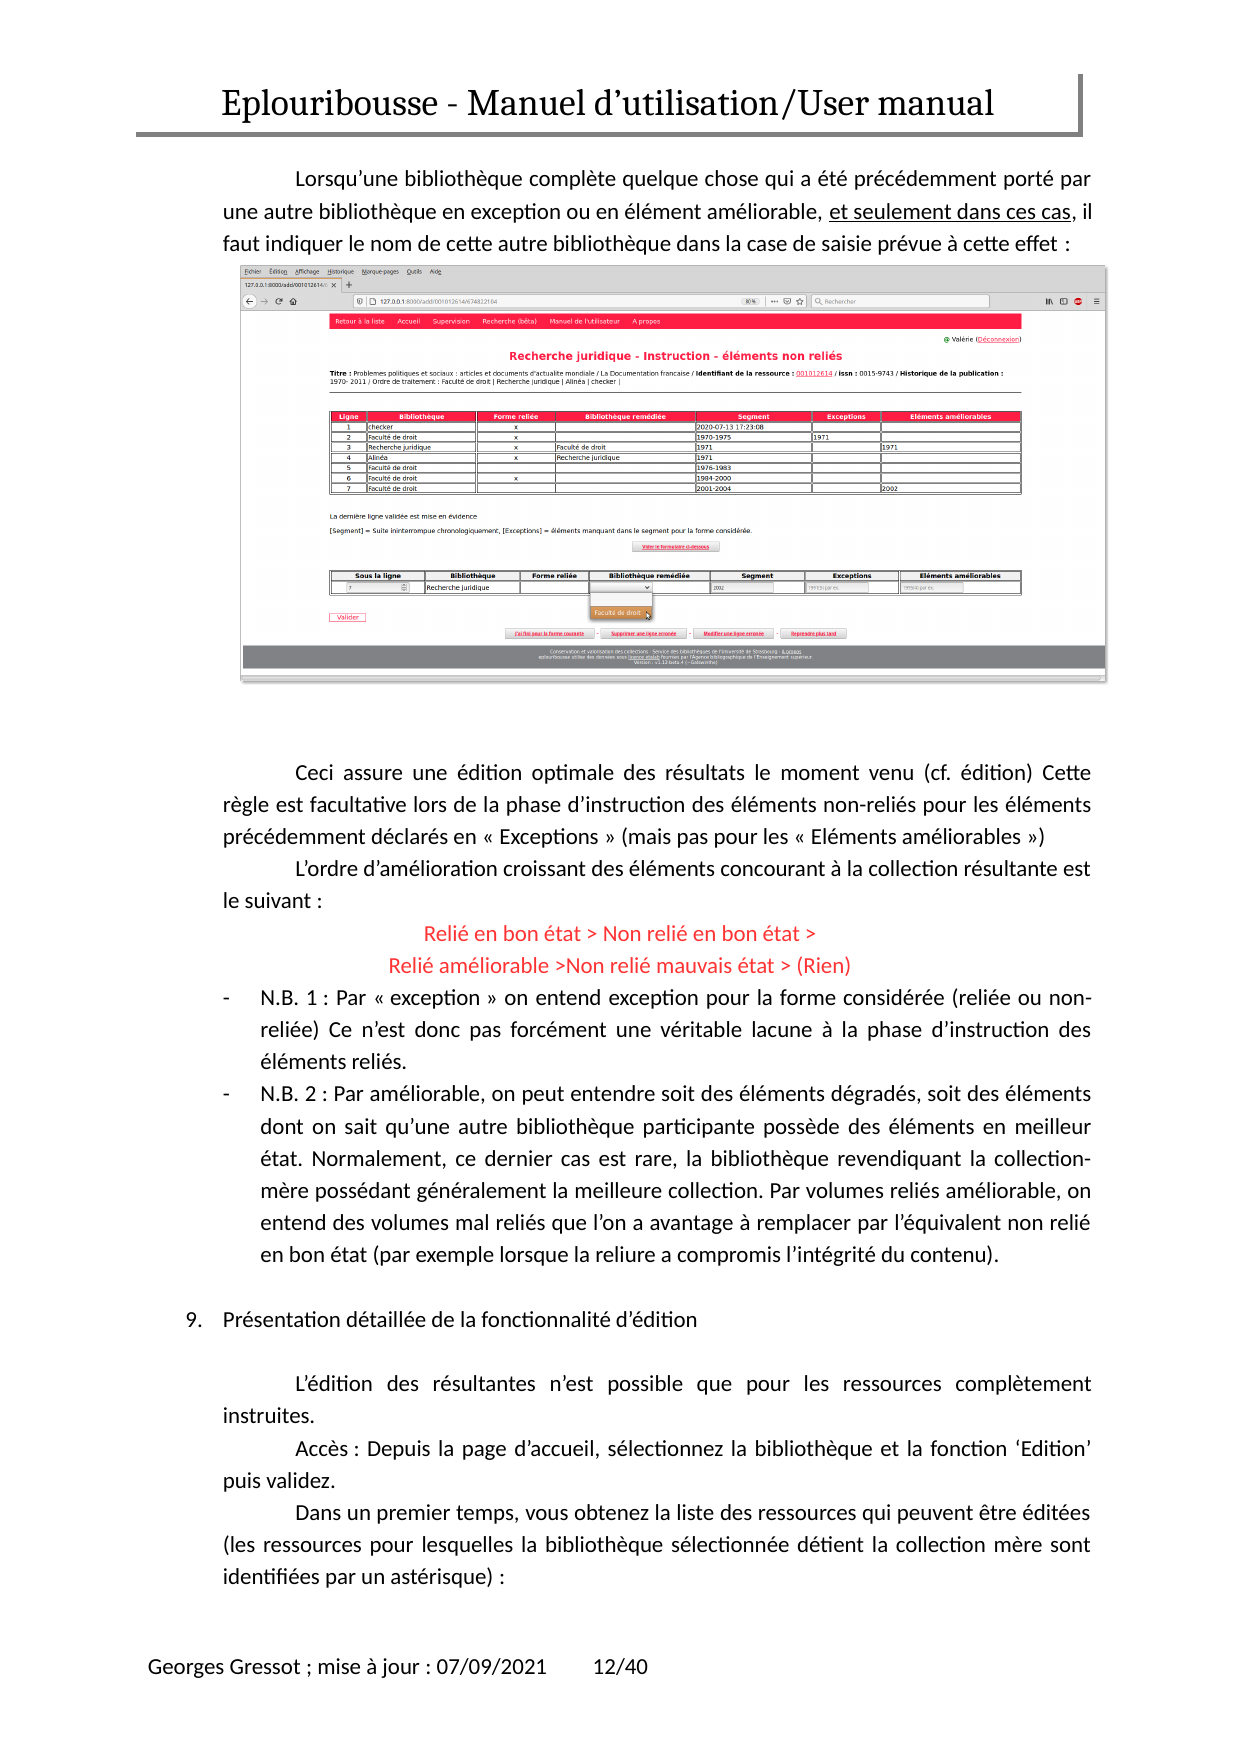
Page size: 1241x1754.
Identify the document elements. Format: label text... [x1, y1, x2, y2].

list Présentation détaillée de la fonctionnalité d’édition [185, 1305, 1093, 1333]
picture [238, 263, 1109, 685]
list Relié en bon état > Non relié en bon état > [148, 919, 1093, 947]
list Relié améliorable >Non relié mauvais état > (Rien) [148, 951, 1093, 979]
list L’ordre d’amélioration croissant des éléments concourant à la collection résultante est le suivant : [223, 854, 1093, 914]
list Dans un premier temps, vous obtenez la liste des ressources qui peuvent être éditées (les ressources pour lesquelles la bibliothèque sélectionnée détient la collection mère sont identifiées par un astérisque) : [223, 1498, 1093, 1590]
list L’édition des résultantes n’est possible que pour les ressources complètement instruites. [223, 1369, 1093, 1429]
list Ceci assure une édition optimale des résultats le moment venu (cf. édition) Cette règle est facultative lors de la phase d’instruction des éléments non-reliés pour les éléments précédemment déclarés en « Exceptions » (mais pas pour les « Eléments améliorables ») [223, 758, 1093, 850]
list N.B. 1 : Par « exception » on entend exception pour la forme considérée (reliée ou non-reliée) Ce n’est donc pas forcément une véritable lacune à la phase d’instruction des éléments reliés. [223, 983, 1093, 1075]
list N.B. 2 : Par améliorable, on peut entendre soit des éléments dégradés, soit des éléments dont on sait qu’une autre bibliothèque participante possède des éléments en meilleur état. Normalement, ce dernier cas est rare, la bibliothèque revendiquant la collection-mère possédant généralement la meilleure collection. Par volumes reliés améliorable, on entend des volumes mal reliés que l’on a avantage à remplacer par l’équivalent non relié en bon état (par exemple lorsque la reliure a compromis l’intégrité du contenu). [223, 1079, 1093, 1268]
list Accès : Depuis la page d’accueil, sélectionnez la bibliothèque et la fonction ‘Edition’ puis validez. [223, 1434, 1093, 1494]
list Lorsqu’une bibliothèque complète quelque chose qui a été précédemment porté par une autre bibliothèque en exception ou en élément améliorable, et seulement dans ces cas, il faut indiquer le nom de cette autre bibliothèque dans la case de saisie prévue à cette effet : [223, 164, 1093, 257]
